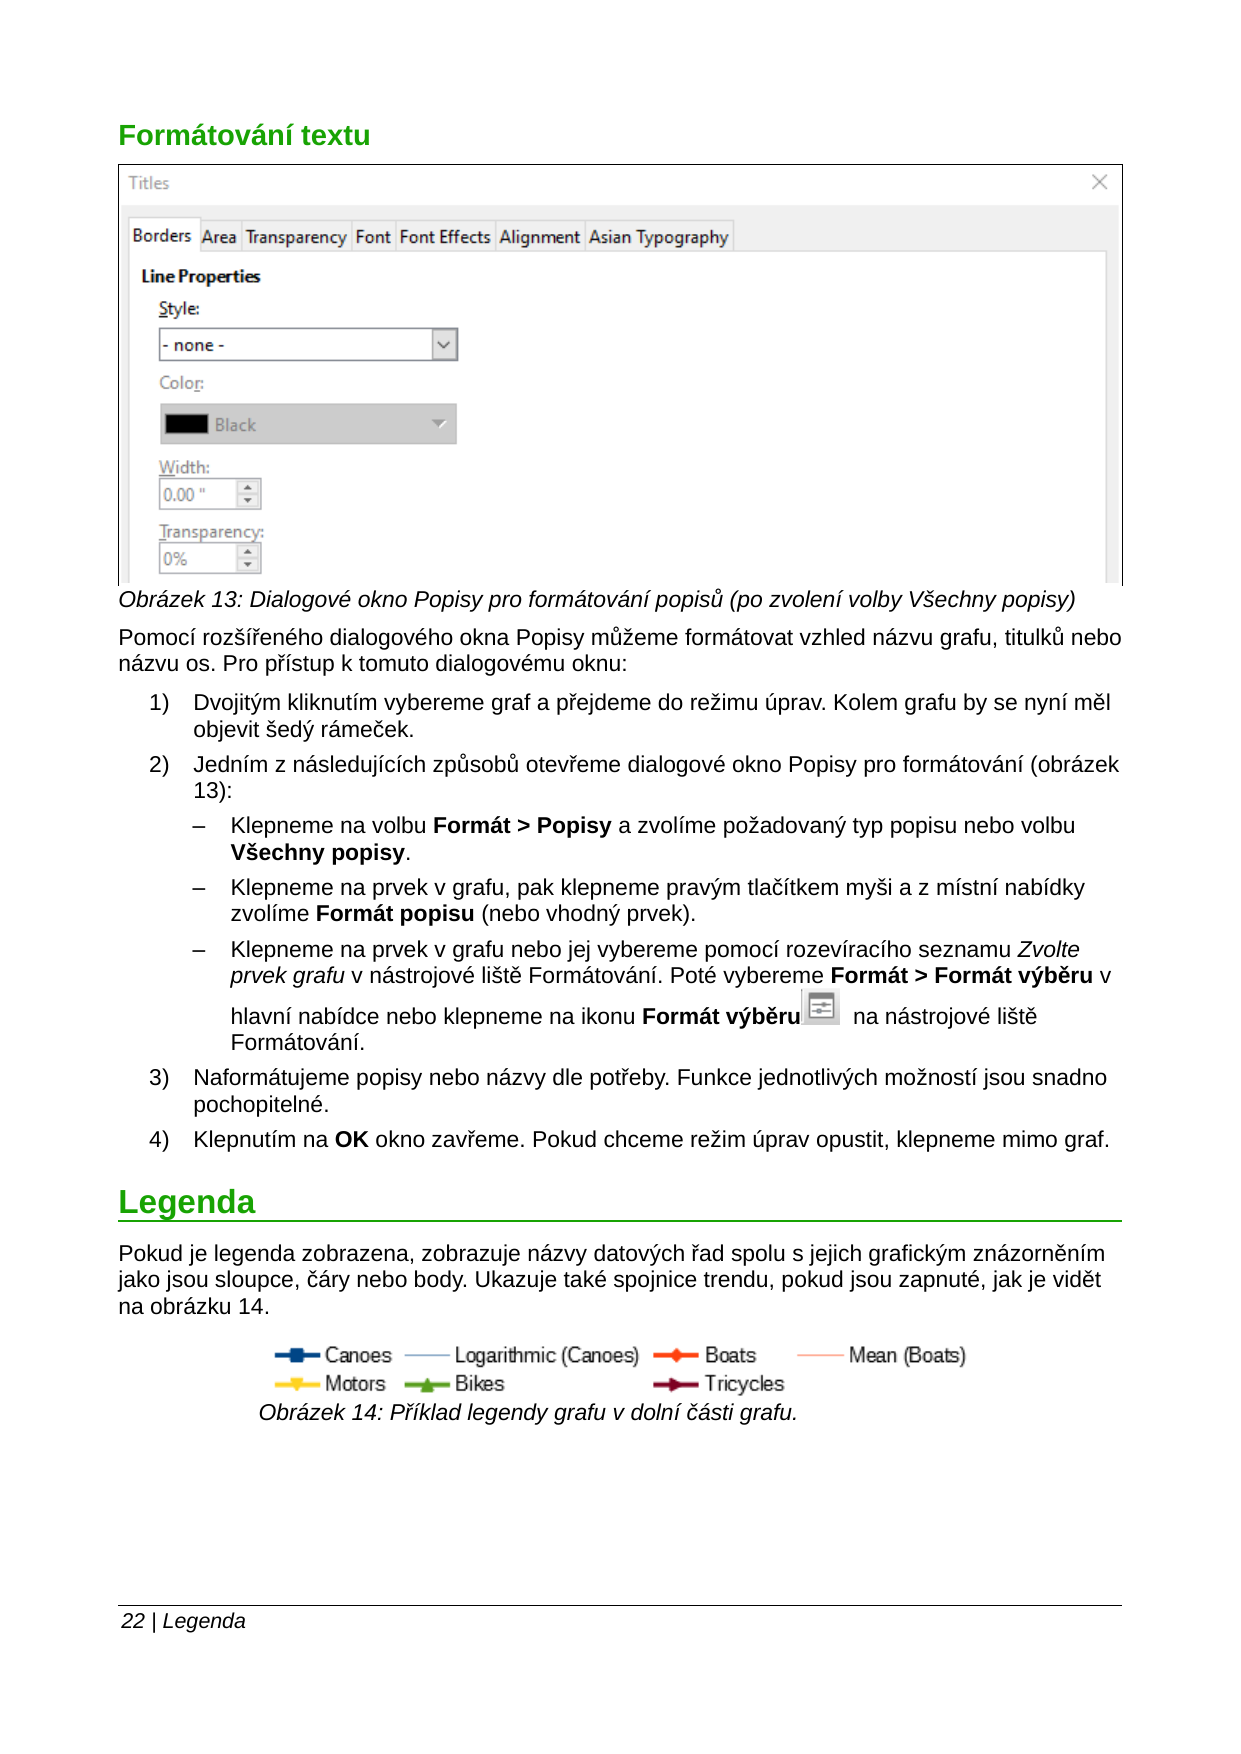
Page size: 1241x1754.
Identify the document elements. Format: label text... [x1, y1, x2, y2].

picture [121, 166, 1119, 583]
list Klepneme na prvek v grafu, pak klepneme pravým tlačítkem myši a z místní nabídky zvolíme Formát popisu (nebo vhodný prvek). [192, 874, 1122, 927]
text Pomocí rozšířeného dialogového okna Popisy můžeme formátovat vzhled názvu grafu, titulků nebo názvu os. Pro přístup k tomuto dialogovému oknu: [118, 624, 1122, 677]
picture [258, 1331, 982, 1399]
list Jedním z následujících způsobů otevřeme dialogové okno Popisy pro formátování (obrázek 13): [169, 751, 1122, 803]
list Klepneme na volbu Formát > Popisy a zvolíme požadovaný typ popisu nebo volbu Všechny popisy. [192, 812, 1122, 865]
picture [801, 988, 840, 1025]
list Klepnutím na OK okno zavřeme. Pokud chceme režim úprav opustit, klepneme mimo graf. [169, 1126, 1122, 1152]
list Naformátujeme popisy nebo názvy dle potřeby. Funkce jednotlivých možností jsou snadno pochopitelné. [169, 1064, 1122, 1117]
text Pokud je legenda zobrazena, zobrazuje názvy datových řad spolu s jejich grafickým znázorněním jako jsou sloupce, čáry nebo body. Ukazuje také spojnice trendu, pokud jsou zapnuté, jak je vidět na obrázku 14. [118, 1240, 1122, 1319]
text Obrázek 13: Dialogové okno Popisy pro formátování popisů (po zvolení volby Všechny popisy) [118, 583, 1122, 612]
subtitle Legenda [118, 1182, 1122, 1220]
subtitle Formátování textu [118, 118, 1122, 152]
list Dvojitým kliknutím vybereme graf a přejdeme do režimu úprav. Kolem grafu by se nyní měl objevit šedý rámeček. [169, 689, 1122, 742]
list Klepneme na prvek v grafu nebo jej vybereme pomocí rozevíracího seznamu Zvolte prvek grafu v nástrojové liště Formátování. Poté vybereme Formát > Formát výběru v hlavní nabídce nebo klepneme na ikonu Formát výběru na nástrojové liště Formátování. [192, 936, 1122, 1055]
text Obrázek 14: Příklad legendy grafu v dolní části grafu. [258, 1399, 982, 1425]
